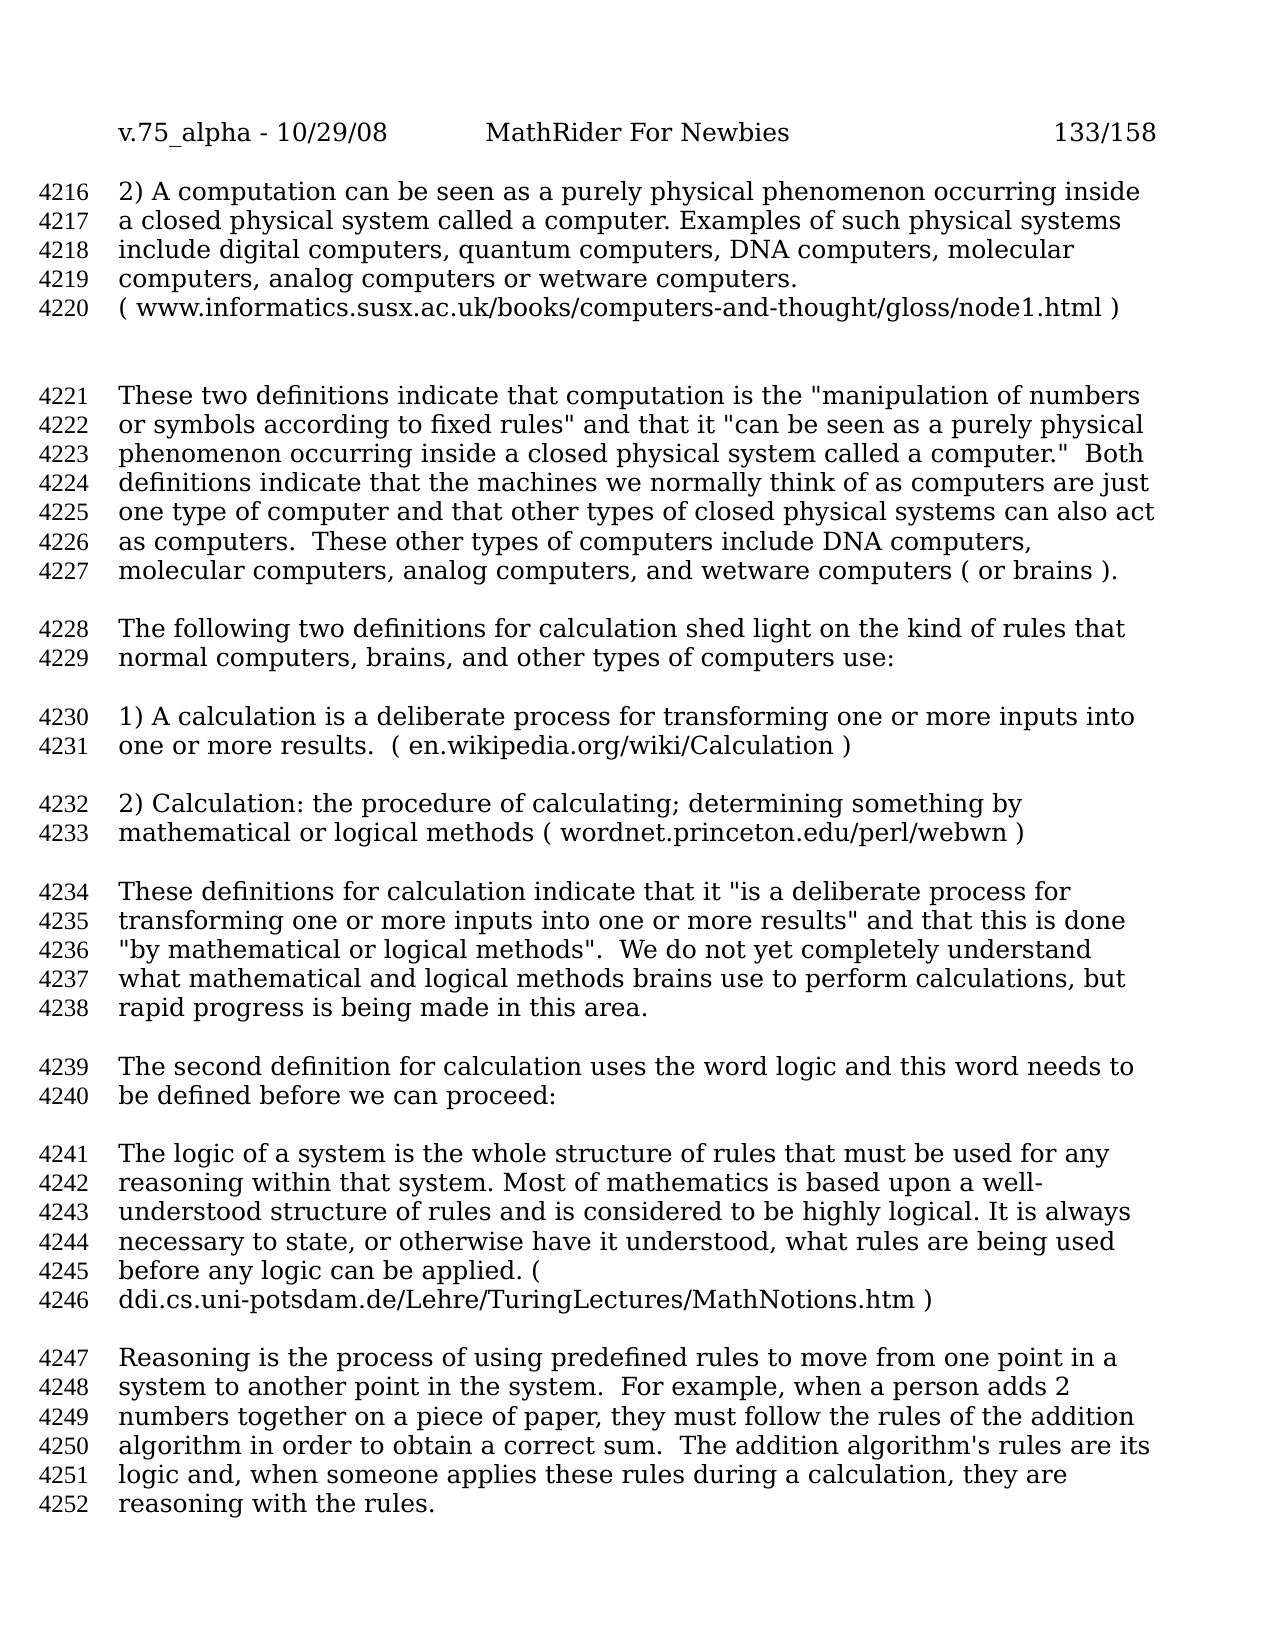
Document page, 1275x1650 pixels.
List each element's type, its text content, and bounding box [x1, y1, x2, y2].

text The following two definitions for calculation shed light on the kind of rules that normal computers, brains, and other types of computers use: [118, 614, 1157, 673]
text Reasoning is the process of using predefined rules to move from one point in a system to another point in the system. For example, when a person adds 2 numbers together on a piece of paper, they must follow the rules of the addition algorithm in order to obtain a correct sum. The addition algorithm's rules are its logic and, when someone applies these rules during a calculation, they are reasoning with the rules. [118, 1343, 1157, 1518]
text 2) Calculation: the procedure of calculating; determining something by mathematical or logical methods ( wordnet.princeton.edu/perl/webwn ) [118, 789, 1157, 848]
text The logic of a system is the whole structure of rules that must be used for any reasoning within that system. Most of mathematics is based upon a well-understood structure of rules and is considered to be highly logical. It is always necessary to state, or otherwise have it understood, what rules are being used before any logic can be applied. ( ddi.cs.uni-potsdam.de/Lehre/TuringLectures/MathNotions.htm ) [118, 1139, 1157, 1314]
text These two definitions indicate that computation is the "manipulation of numbers or symbols according to fixed rules" and that it "can be seen as a purely physical phenomenon occurring inside a closed physical system called a computer." Both definitions indicate that the machines we normally think of as computers are just one type of computer and that other types of closed physical systems can also act as computers. These other types of computers include DNA computers, molecular computers, analog computers, and wetware computers ( or brains ). [118, 381, 1157, 585]
text The second definition for calculation uses the word logic and this word needs to be defined before we can proceed: [118, 1052, 1157, 1110]
text These definitions for calculation indicate that it "is a deliberate process for transforming one or more inputs into one or more results" and that this is done "by mathematical or logical methods". We do not yet completely understand what mathematical and logical methods brains use to perform calculations, but rapid progress is being made in this area. [118, 877, 1157, 1023]
text 2) A computation can be seen as a purely physical phenomenon occurring inside a closed physical system called a computer. Examples of such physical systems include digital computers, quantum computers, DNA computers, molecular computers, analog computers or wetware computers. ( www.informatics.susx.ac.uk/books/computers-and-thought/gloss/node1.html ) [118, 177, 1157, 323]
text 1) A calculation is a deliberate process for transforming one or more inputs into one or more results. ( en.wikipedia.org/wiki/Calculation ) [118, 702, 1157, 760]
